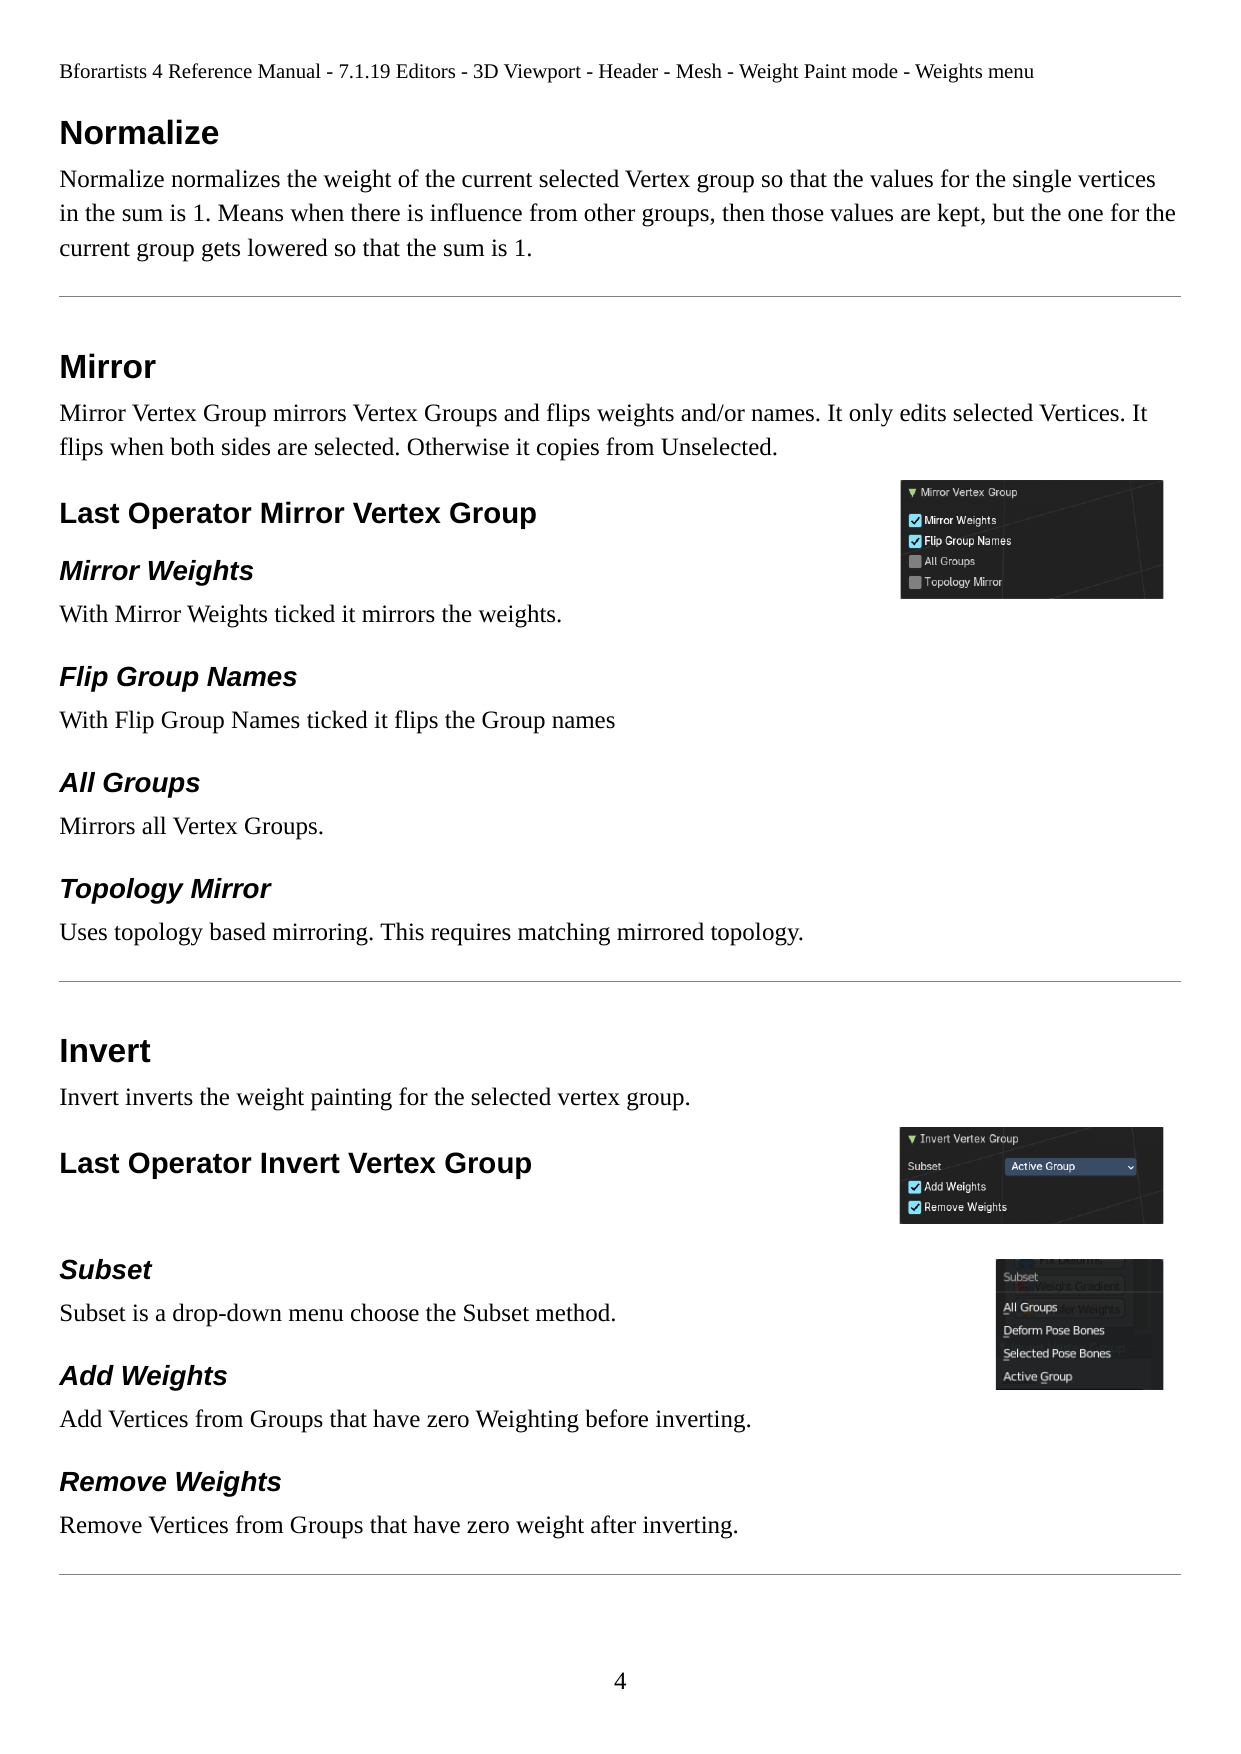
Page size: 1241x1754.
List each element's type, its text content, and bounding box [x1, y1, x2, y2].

subtitle [1164, 555, 1181, 587]
subtitle Flip Group Names [59, 661, 1181, 693]
text With Mirror Weights ticked it mirrors the weights. [59, 599, 1181, 628]
picture [899, 1127, 1164, 1224]
text Uses topology based mirroring. This requires matching mirrored topology. [59, 917, 1181, 946]
subtitle Remove Weights [59, 1466, 1181, 1497]
subtitle Invert [59, 1031, 1181, 1070]
subtitle Normalize [59, 113, 1181, 151]
subtitle Topology Mirror [59, 873, 1181, 904]
text With Flip Group Names ticked it flips the Group names [59, 705, 1181, 734]
text Subset is a drop-down menu choose the Subset method. [59, 1298, 995, 1327]
picture [900, 480, 1164, 599]
text Remove Vertices from Groups that have zero weight after inverting. [59, 1510, 1181, 1539]
text Normalize normalizes the weight of the current selected Vertex group so that the values for the single vertices in the sum is 1. Means when there is influence from other groups, then those values are kept, but the one for the current group gets lowered so that the sum is 1. [59, 164, 1181, 261]
text Add Vertices from Groups that have zero Weighting before inverting. [59, 1404, 1181, 1433]
picture [995, 1259, 1164, 1390]
text Invert inverts the weight painting for the selected vertex group. [59, 1082, 1181, 1111]
subtitle Subset [59, 1254, 1181, 1286]
subtitle Mirror [59, 347, 1181, 385]
subtitle Last Operator Invert Vertex Group [59, 1146, 899, 1179]
subtitle Add Weights [59, 1359, 1181, 1391]
subtitle Last Operator Mirror Vertex Group [59, 496, 900, 530]
text Mirror Vertex Group mirrors Vertex Groups and flips weights and/or names. It only edits selected Vertices. It flips when both sides are selected. Otherwise it copies from Unselected. [59, 398, 1181, 461]
text Mirrors all Vertex Groups. [59, 811, 1181, 840]
subtitle Mirror Weights [59, 555, 900, 587]
subtitle All Groups [59, 767, 1181, 798]
